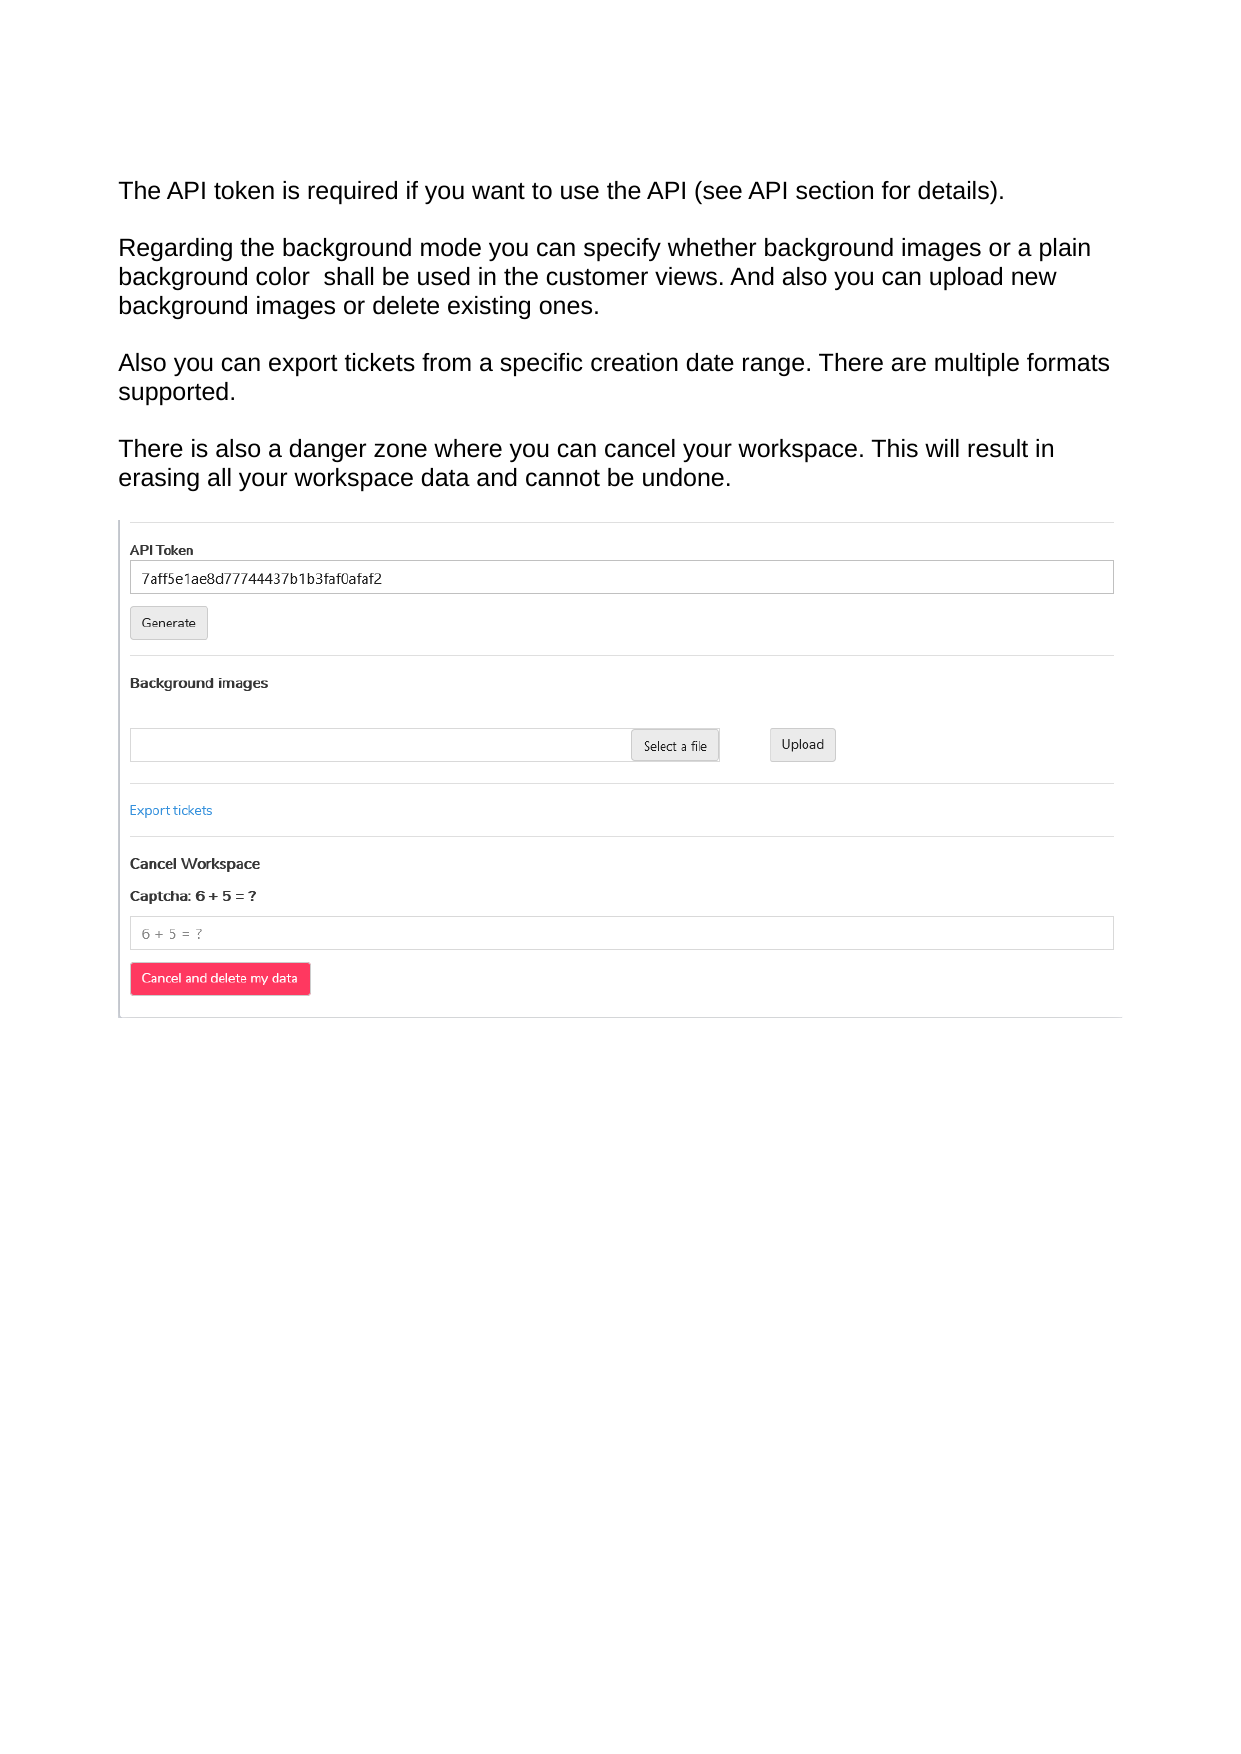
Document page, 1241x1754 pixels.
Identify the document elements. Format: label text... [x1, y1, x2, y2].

text There is also a danger zone where you can cancel your workspace. This will result in erasing all your workspace data and cannot be undone. [118, 434, 1122, 492]
picture [118, 520, 1123, 1018]
text The API token is required if you want to use the API (see API section for details). [118, 176, 1122, 204]
text Also you can export tickets from a specific creation date range. There are multiple formats supported. [118, 348, 1122, 406]
text Regarding the background mode you can specify whether background images or a plain background color shall be used in the customer views. And also you can upload new background images or delete existing ones. [118, 233, 1122, 319]
